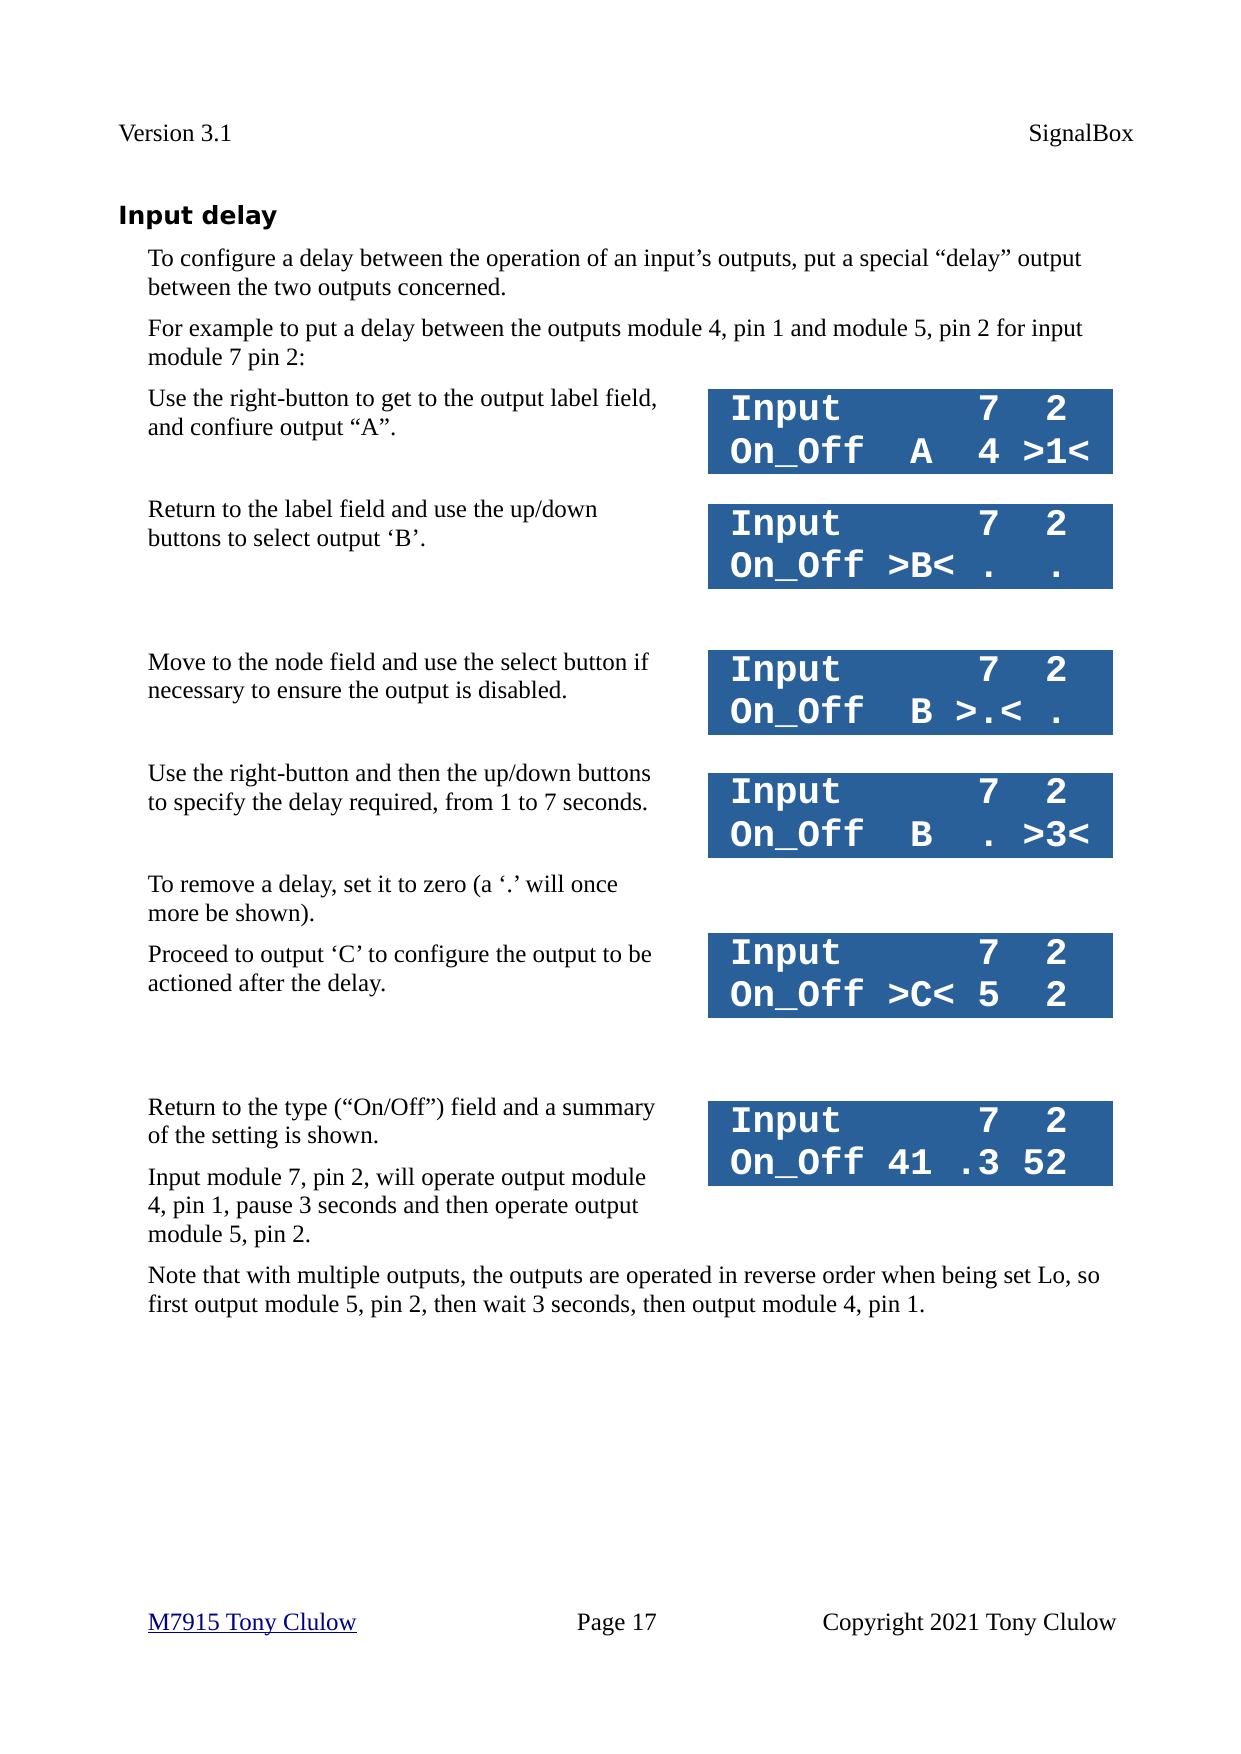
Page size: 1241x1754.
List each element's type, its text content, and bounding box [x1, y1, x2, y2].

text To remove a delay, set it to zero (a ‘.’ will once more be shown). [148, 869, 1134, 927]
text For example to put a delay between the outputs module 4, pin 1 and module 5, pin 2 for input module 7 pin 2: [148, 313, 1134, 371]
text To configure a delay between the operation of an input’s outputs, put a special “delay” output between the two outputs concerned. [148, 243, 1134, 301]
text Use the right-button and then the up/down buttons to specify the delay required, from 1 to 7 seconds. [148, 758, 1134, 816]
text Return to the label field and use the up/down buttons to select output ‘B’. [148, 494, 1134, 552]
subtitle Input delay [118, 201, 1134, 231]
text Use the right-button to get to the output label field, and confiure output “A”. [148, 383, 1134, 441]
text Move to the node field and use the select button if necessary to ensure the output is disabled. [148, 647, 1134, 704]
text Proceed to output ‘C’ to configure the output to be actioned after the delay. [148, 939, 1134, 997]
text Note that with multiple outputs, the outputs are operated in reverse order when being set Lo, so first output module 5, pin 2, then wait 3 seconds, then output module 4, pin 1. [148, 1261, 1134, 1318]
text Input module 7, pin 2, will operate output module 4, pin 1, pause 3 seconds and then operate output module 5, pin 2. [148, 1162, 1134, 1248]
text Return to the type (“On/Off”) field and a summary of the setting is shown. [148, 1092, 1134, 1149]
